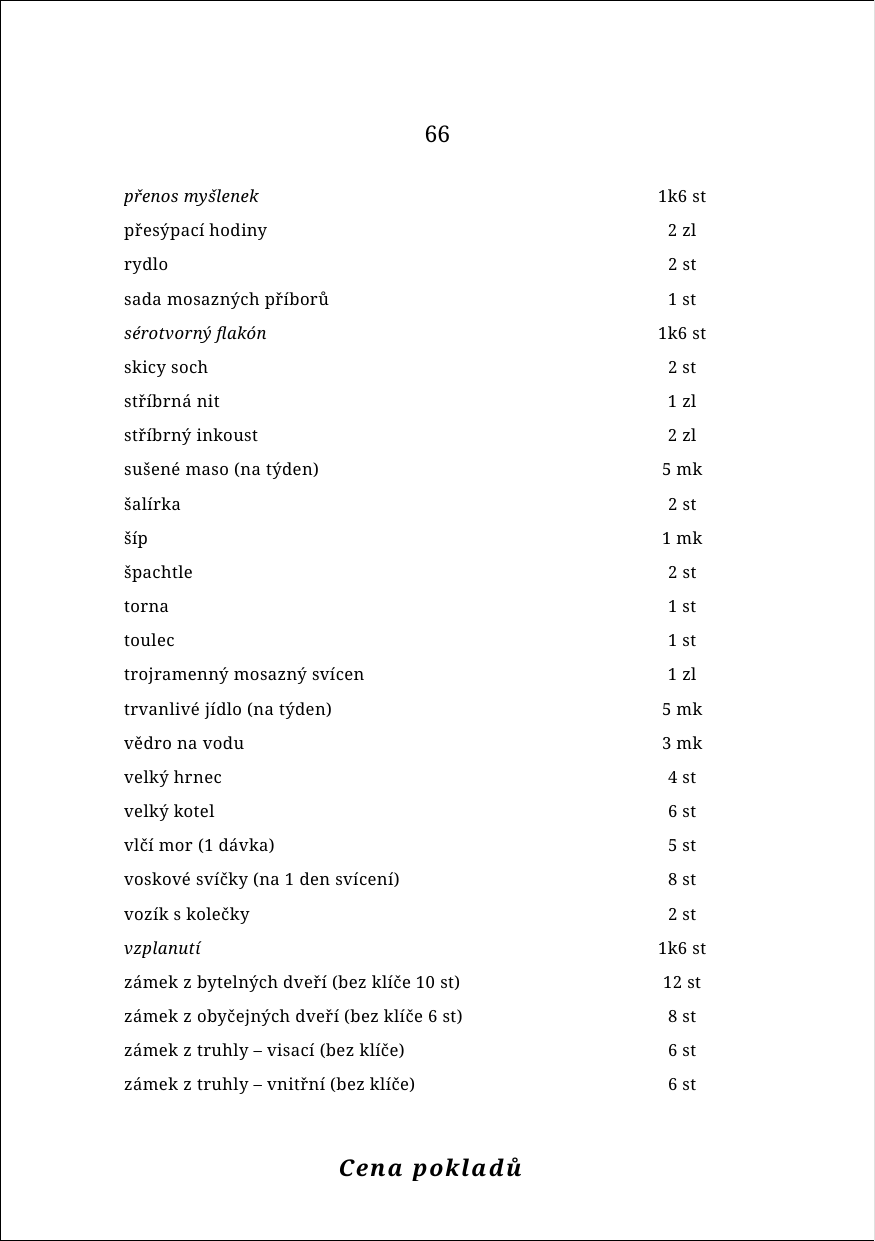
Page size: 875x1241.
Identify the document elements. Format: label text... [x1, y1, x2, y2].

table_cell špachtle [118, 555, 608, 589]
table_cell 5 mk [608, 691, 756, 726]
table_cell velký kotel [118, 794, 608, 828]
table_cell 6 st [608, 1067, 756, 1101]
table_cell šalírka [118, 486, 608, 521]
table_cell 1k6 st [608, 316, 756, 350]
table_cell přenos myšlenek [118, 179, 608, 213]
table_cell trojramenný mosazný svícen [118, 657, 608, 691]
table_cell 2 st [608, 555, 756, 589]
table_cell 8 st [608, 999, 756, 1033]
table_cell toulec [118, 623, 608, 657]
table_cell sada mosazných příborů [118, 281, 608, 316]
table_cell velký hrnec [118, 760, 608, 794]
table_cell 2 st [608, 350, 756, 384]
table_cell 6 st [608, 1033, 756, 1067]
table_cell sušené maso (na týden) [118, 452, 608, 486]
table_cell 1 st [608, 589, 756, 623]
table_cell vědro na vodu [118, 726, 608, 760]
table_cell 5 st [608, 828, 756, 862]
table_cell voskové svíčky (na 1 den svícení) [118, 862, 608, 896]
table_cell stříbrný inkoust [118, 418, 608, 452]
table_cell sérotvorný flakón [118, 316, 608, 350]
table_cell trvanlivé jídlo (na týden) [118, 691, 608, 726]
table_cell 1k6 st [608, 931, 756, 965]
table_cell torna [118, 589, 608, 623]
table_cell 1 st [608, 623, 756, 657]
table_cell zámek z⁠ obyčejných dveří (bez klíče 6 st) [118, 999, 608, 1033]
table_cell 2 zl [608, 213, 756, 247]
table_cell 1 st [608, 281, 756, 316]
table_cell 5 mk [608, 452, 756, 486]
table_cell 4 st [608, 760, 756, 794]
table_cell 12 st [608, 965, 756, 999]
table_cell přesýpací hodiny [118, 213, 608, 247]
table_cell 2 st [608, 247, 756, 281]
table_cell 1 zl [608, 657, 756, 691]
table_cell 6 st [608, 794, 756, 828]
table_cell zámek z⁠ truhly – vnitřní (bez klíče) [118, 1067, 608, 1101]
table_cell 1 zl [608, 384, 756, 418]
table_cell zámek z⁠ truhly – visací (bez klíče) [118, 1033, 608, 1067]
table_cell 1 mk [608, 521, 756, 555]
table_cell vzplanutí [118, 931, 608, 965]
table_cell rydlo [118, 247, 608, 281]
table_cell vlčí mor (1 dávka) [118, 828, 608, 862]
table_cell šíp [118, 521, 608, 555]
table_cell 2 st [608, 896, 756, 931]
table_cell 2 zl [608, 418, 756, 452]
table_cell 1k6 st [608, 179, 756, 213]
table_cell stříbrná nit [118, 384, 608, 418]
table_cell skicy soch [118, 350, 608, 384]
table_cell 2 st [608, 486, 756, 521]
table_cell zámek z⁠ bytelných dveří (bez klíče 10 st) [118, 965, 608, 999]
table_cell 3 mk [608, 726, 756, 760]
table_cell 8 st [608, 862, 756, 896]
table_cell vozík s kolečky [118, 896, 608, 931]
